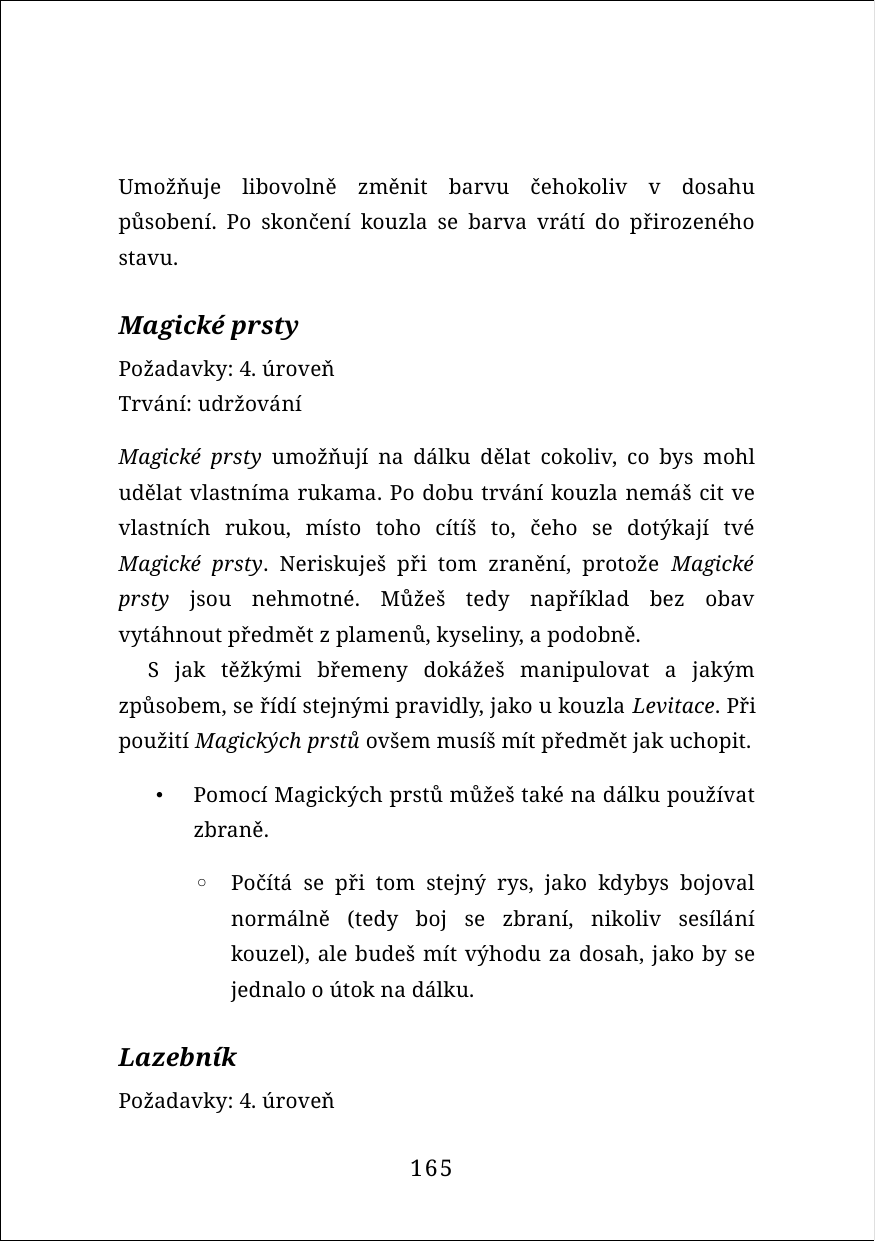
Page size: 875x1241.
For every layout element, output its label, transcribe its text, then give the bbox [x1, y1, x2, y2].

text Magické prsty umožňují na dálku dělat cokoliv, co bys mohl udělat vlastníma rukama. Po dobu trvání kouzla nemáš cit ve vlastních rukou, místo toho cítíš to, čeho se dotýkají tvé Magické prsty. Neriskuješ při tom zranění, protože Magické prsty jsou nehmotné. Můžeš tedy například bez obav vytáhnout předmět z plamenů, kyseliny, a podobně. S jak těžkými břemeny dokážeš manipulovat a jakým způsobem, se řídí stejnými pravidly, jako u kouzla Levitace. Při použití Magických prstů ovšem musíš mít předmět jak uchopit. [118, 442, 756, 755]
text Požadavky: 4. úroveň [118, 1086, 756, 1114]
text Umožňuje libovolně změnit barvu čehokoliv v dosahu působení. Po skončení kouzla se barva vrátí do přirozeného stavu. [118, 172, 756, 271]
subtitle Magické prsty [118, 308, 756, 342]
subtitle Lazebník [118, 1040, 756, 1074]
list Počítá se při tom stejný rys, jako kdybys bojoval normálně (tedy boj se zbraní, nikoliv sesílání kouzel), ale budeš mít výhodu za dosah, jako by se jednalo o útok na dálku. [193, 868, 756, 1003]
text Požadavky: 4. úroveň Trvání: udržování [118, 354, 756, 418]
list Pomocí Magických prstů můžeš také na dálku používat zbraně. [156, 780, 756, 844]
